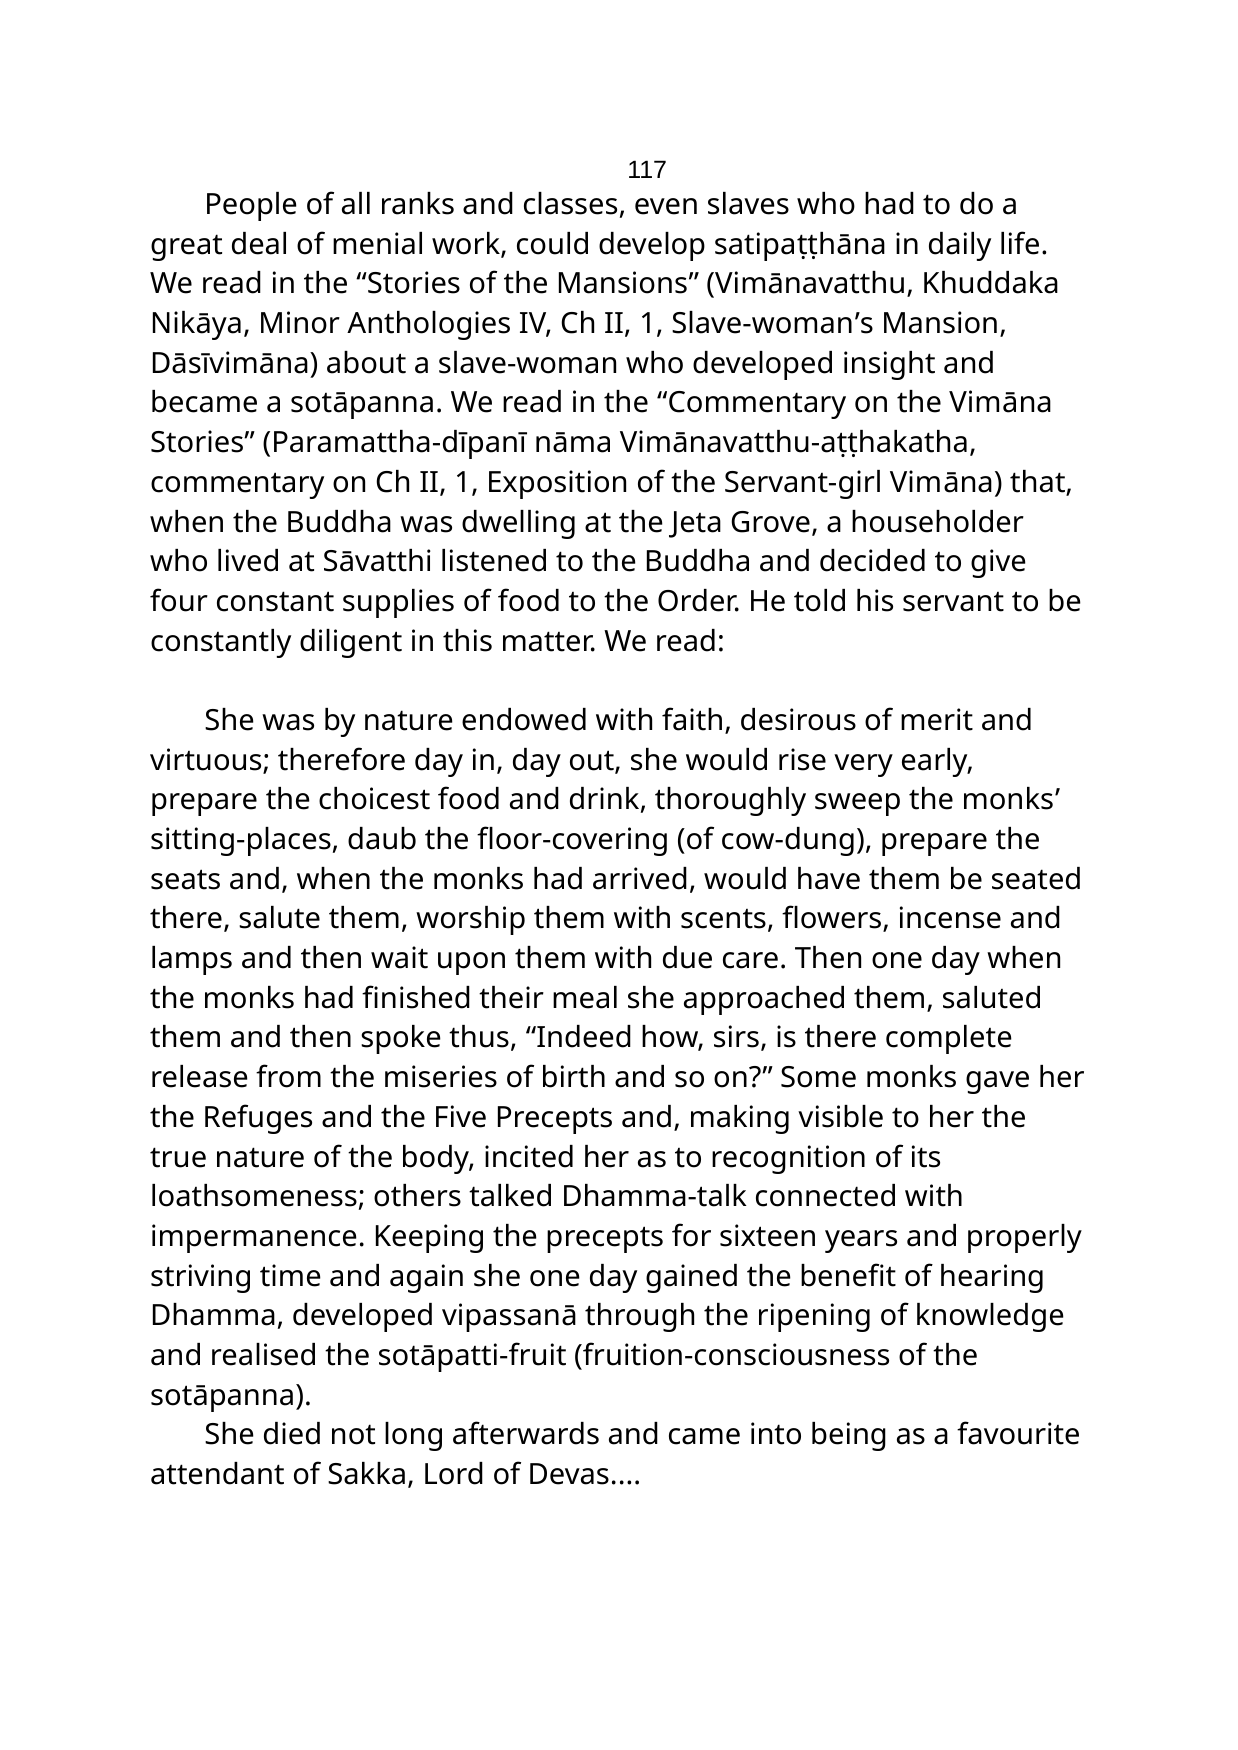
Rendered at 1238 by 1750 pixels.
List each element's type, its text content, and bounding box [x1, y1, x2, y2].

text She was by nature endowed with faith, desirous of merit and virtuous; therefore day in, day out, she would rise very early, prepare the choicest food and drink, thoroughly sweep the monks’ sitting-places, daub the floor-covering (of cow-dung), prepare the seats and, when the monks had arrived, would have them be seated there, salute them, worship them with scents, flowers, incense and lamps and then wait upon them with due care. Then one day when the monks had finished their meal she approached them, saluted them and then spoke thus, “Indeed how, sirs, is there complete release from the miseries of birth and so on?” Some monks gave her the Refuges and the Five Precepts and, making visible to her the true nature of the body, incited her as to recognition of its loathsomeness; others talked Dhamma-talk connected with impermanence. Keeping the precepts for sixteen years and properly striving time and again she one day gained the benefit of hearing Dhamma, developed vipassanā through the ripening of knowledge and realised the sotāpatti-fruit (fruition-consciousness of the sotāpanna). [150, 699, 1087, 1414]
text People of all ranks and classes, even slaves who had to do a great deal of menial work, could develop satipaṭṭhāna in daily life. We read in the “Stories of the Mansions” (Vimānavatthu, Khuddaka Nikāya, Minor Anthologies IV, Ch II, 1, Slave-woman’s Mansion, Dāsīvimāna) about a slave-woman who developed insight and became a sotāpanna. We read in the “Commentary on the Vimāna Stories” (Paramattha-dīpanī nāma Vimānavatthu-aṭṭhakatha, commentary on Ch II, 1, Exposition of the Servant-girl Vimāna) that, when the Buddha was dwelling at the Jeta Grove, a householder who lived at Sāvatthi listened to the Buddha and decided to give four constant supplies of food to the Order. He told his servant to be constantly diligent in this matter. We read: [150, 183, 1087, 659]
text She died not long afterwards and came into being as a favourite attendant of Sakka, Lord of Devas.... [150, 1414, 1087, 1493]
